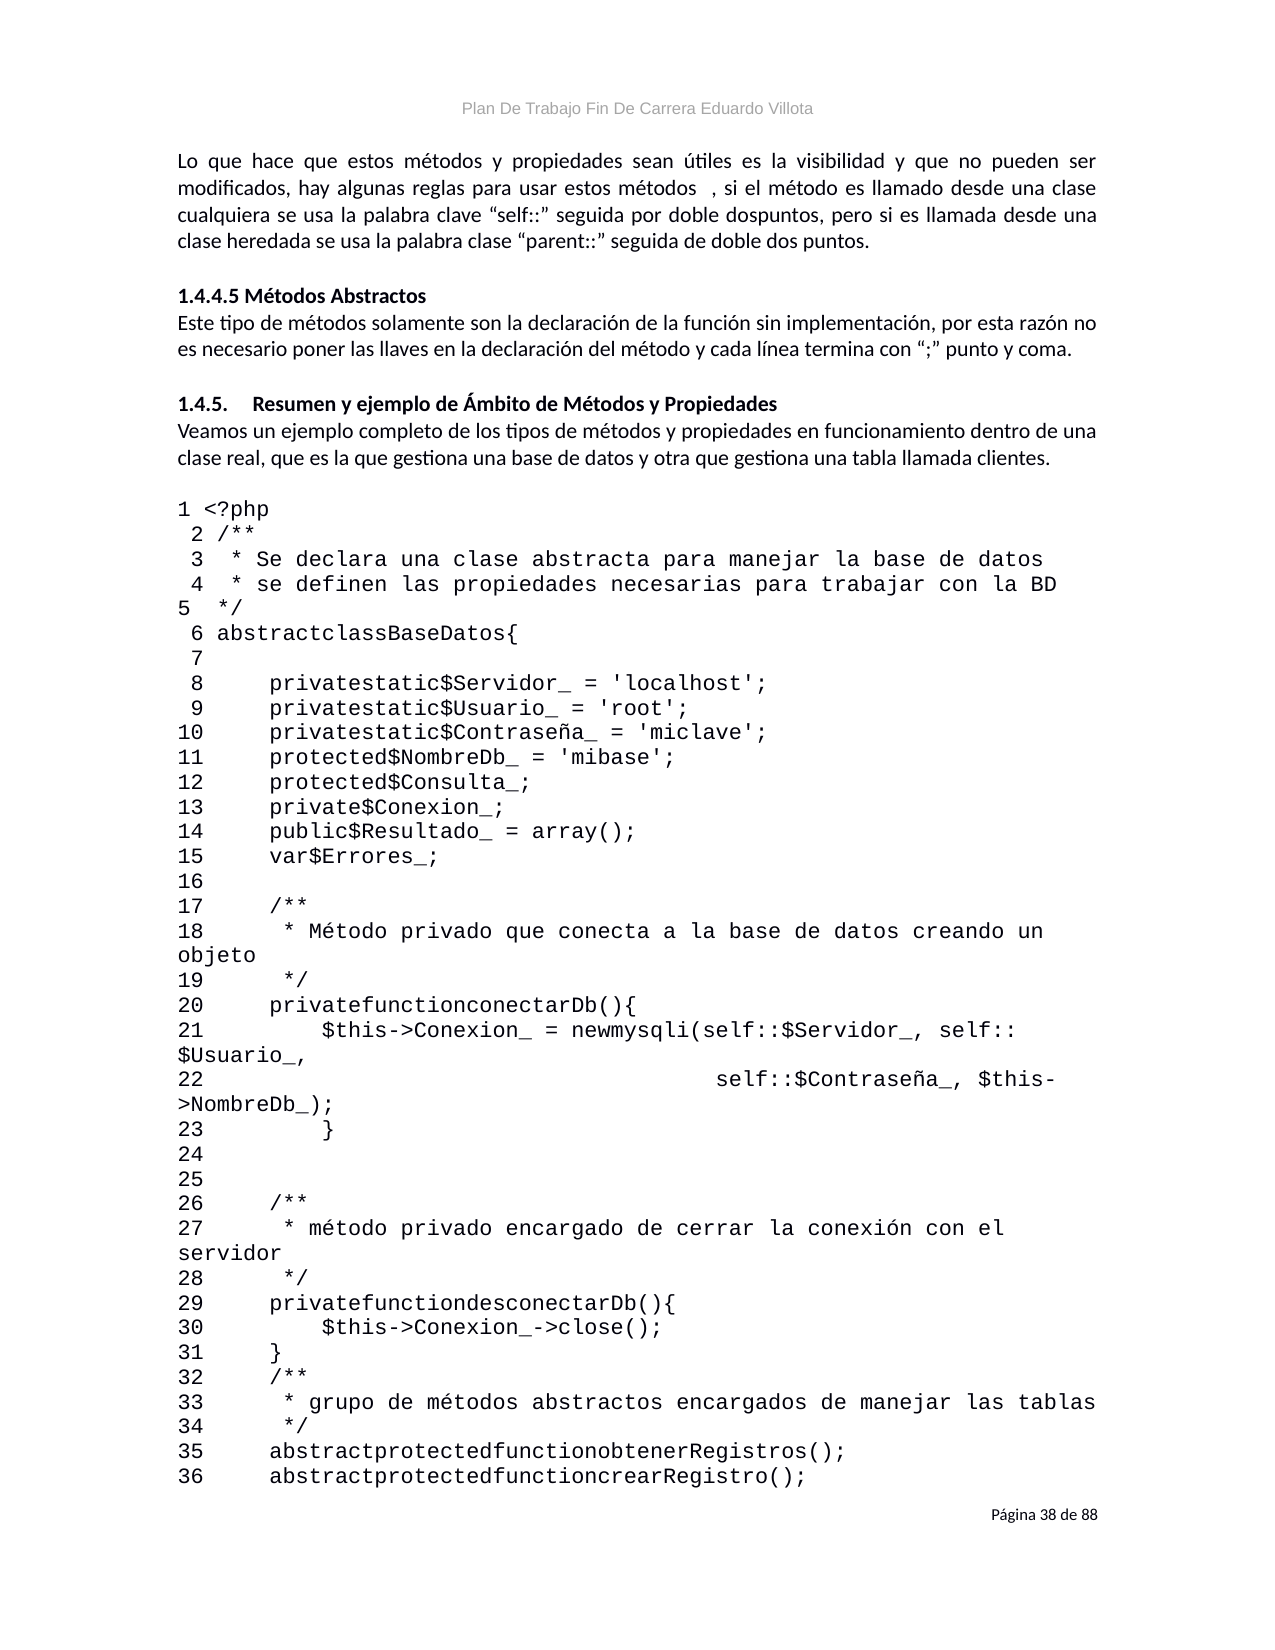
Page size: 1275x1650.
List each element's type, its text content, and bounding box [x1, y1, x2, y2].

text 7 [177, 647, 1098, 672]
text 10 privatestatic$Contraseña_ = 'miclave'; [177, 721, 1098, 746]
text Este tipo de métodos solamente son la declaración de la función sin implementación, por esta razón no es necesario poner las llaves en la declaración del método y cada línea termina con “;” punto y coma. [177, 309, 1098, 362]
text 23 } [177, 1118, 1098, 1143]
text Lo que hace que estos métodos y propiedades sean útiles es la visibilidad y que no pueden ser modificados, hay algunas reglas para usar estos métodos , si el método es llamado desde una clase cualquiera se usa la palabra clave “self::” seguida por doble dospuntos, pero si es llamada desde una clase heredada se usa la palabra clase “parent::” seguida de doble dos puntos. [177, 148, 1098, 254]
text 34 */ [177, 1416, 1098, 1440]
text 1.4.5. Resumen y ejemplo de Ámbito de Métodos y Propiedades [177, 390, 1098, 417]
text 4 * se definen las propiedades necesarias para trabajar con la BD [177, 573, 1098, 597]
text 28 */ [177, 1267, 1098, 1292]
text 19 */ [177, 969, 1098, 994]
text 20 privatefunctionconectarDb(){ [177, 994, 1098, 1019]
text 6 abstractclassBaseDatos{ [177, 622, 1098, 647]
text 17 /** [177, 895, 1098, 920]
text 1 <?php [177, 498, 1098, 523]
text 22 self::$Contraseña_, $this->NombreDb_); [177, 1068, 1098, 1118]
text 21 $this->Conexion_ = newmysqli(self::$Servidor_, self::$Usuario_, [177, 1019, 1098, 1068]
text 24 [177, 1143, 1098, 1168]
text 26 /** [177, 1192, 1098, 1217]
text 35 abstractprotectedfunctionobtenerRegistros(); [177, 1440, 1098, 1465]
text 33 * grupo de métodos abstractos encargados de manejar las tablas [177, 1391, 1098, 1416]
text 14 public$Resultado_ = array(); [177, 821, 1098, 845]
text 2 /** [177, 523, 1098, 548]
text 1.4.4.5 Métodos Abstractos [177, 282, 1098, 309]
text 27 * método privado encargado de cerrar la conexión con el servidor [177, 1217, 1098, 1267]
text 32 /** [177, 1366, 1098, 1391]
text 29 privatefunctiondesconectarDb(){ [177, 1292, 1098, 1316]
text Veamos un ejemplo completo de los tipos de métodos y propiedades en funcionamiento dentro de una clase real, que es la que gestiona una base de datos y otra que gestiona una tabla llamada clientes. [177, 417, 1098, 470]
text 3 * Se declara una clase abstracta para manejar la base de datos [177, 548, 1098, 573]
text 11 protected$NombreDb_ = 'mibase'; [177, 746, 1098, 771]
text 13 private$Conexion_; [177, 796, 1098, 821]
text 30 $this->Conexion_->close(); [177, 1316, 1098, 1341]
text 18 * Método privado que conecta a la base de datos creando un objeto [177, 920, 1098, 969]
text 15 var$Errores_; [177, 845, 1098, 870]
text 8 privatestatic$Servidor_ = 'localhost'; [177, 672, 1098, 697]
text 12 protected$Consulta_; [177, 771, 1098, 796]
text 9 privatestatic$Usuario_ = 'root'; [177, 697, 1098, 721]
text 5 */ [177, 597, 1098, 622]
text 36 abstractprotectedfunctioncrearRegistro(); [177, 1465, 1098, 1490]
text 31 } [177, 1341, 1098, 1366]
text 16 [177, 870, 1098, 895]
text 25 [177, 1168, 1098, 1192]
